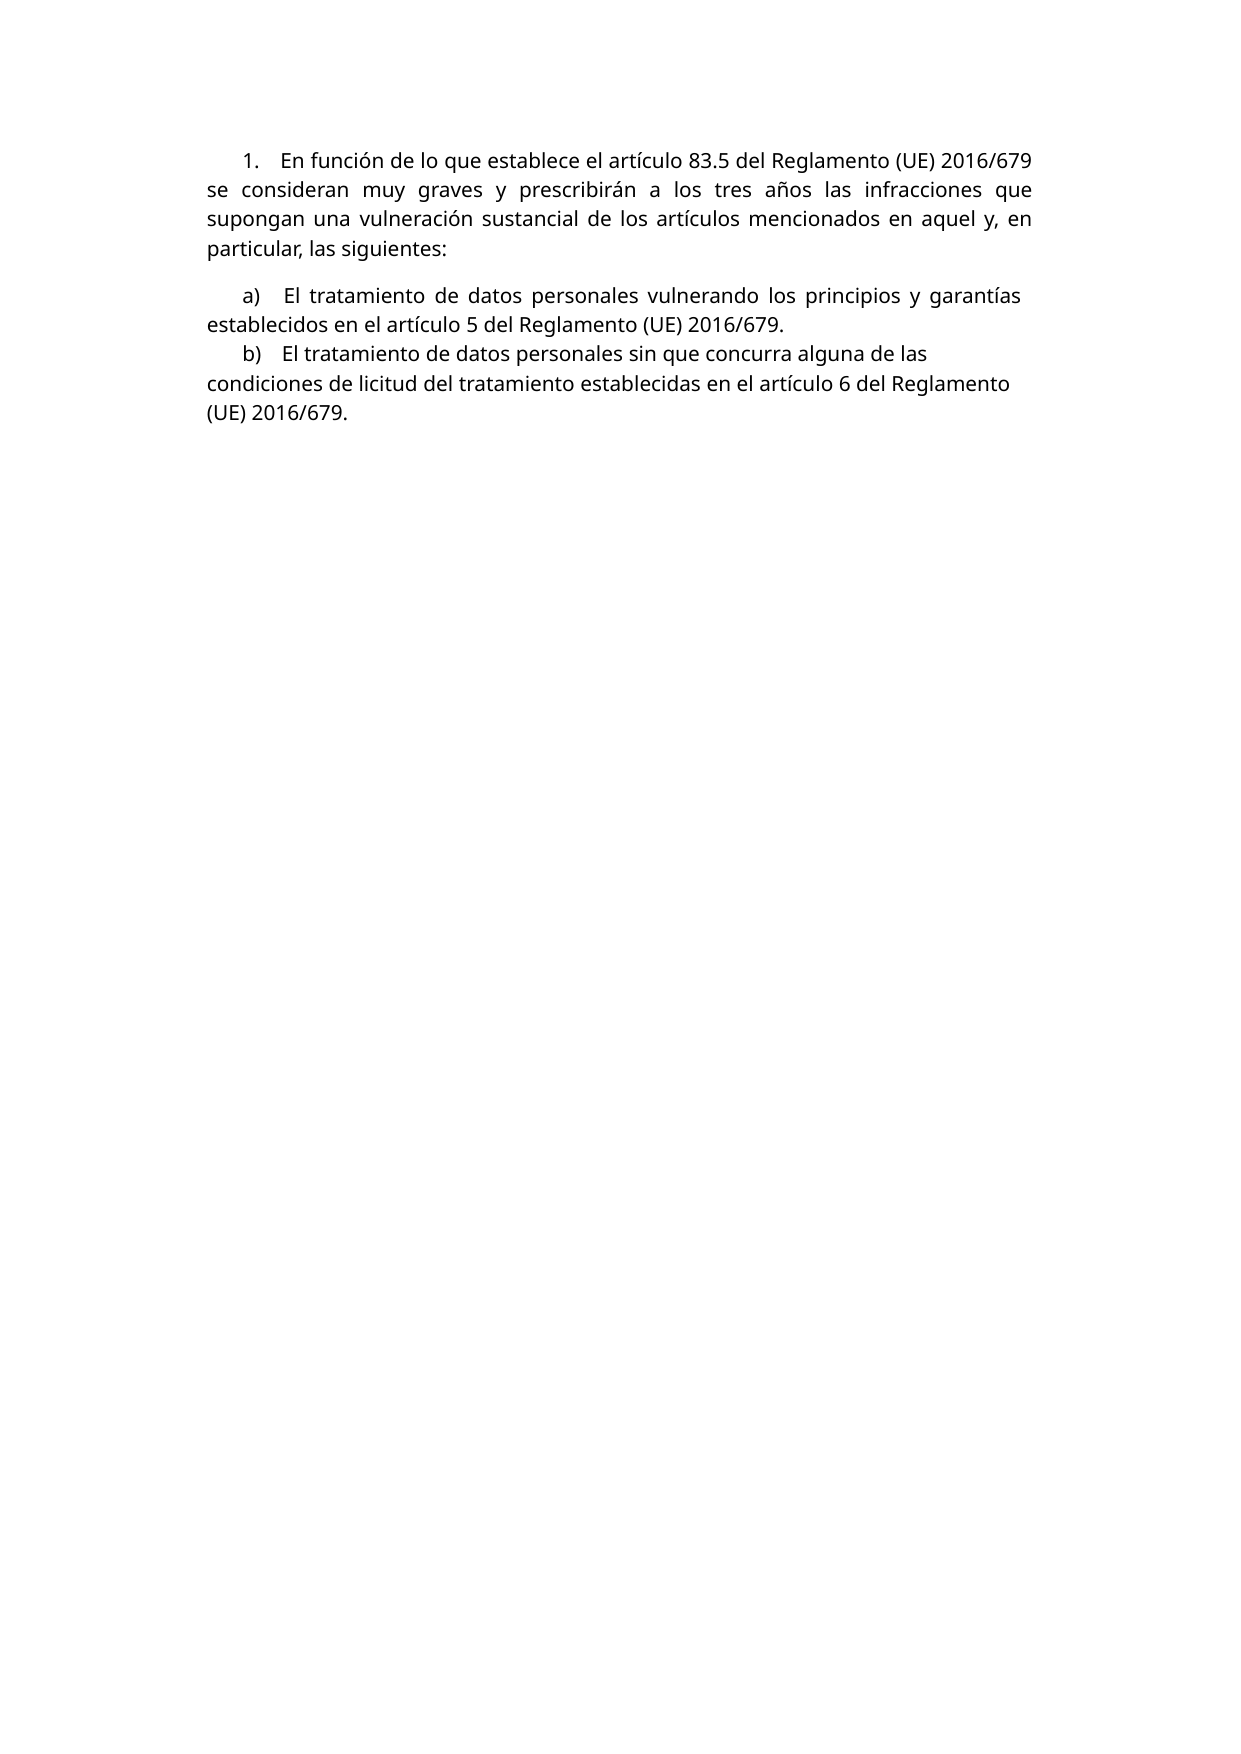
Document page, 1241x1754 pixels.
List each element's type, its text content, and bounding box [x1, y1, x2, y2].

list El tratamiento de datos personales vulnerando los principios y garantías establecidos en el artículo 5 del Reglamento (UE) 2016/679. [207, 281, 1034, 338]
list El tratamiento de datos personales sin que concurra alguna de las condiciones de licitud del tratamiento establecidas en el artículo 6 del Reglamento (UE) 2016/679. [207, 339, 1034, 427]
list En función de lo que establece el artículo 83.5 del Reglamento (UE) 2016/679 se consideran muy graves y prescribirán a los tres años las infracciones que supongan una vulneración sustancial de los artículos mencionados en aquel y, en particular, las siguientes: [207, 146, 1033, 262]
